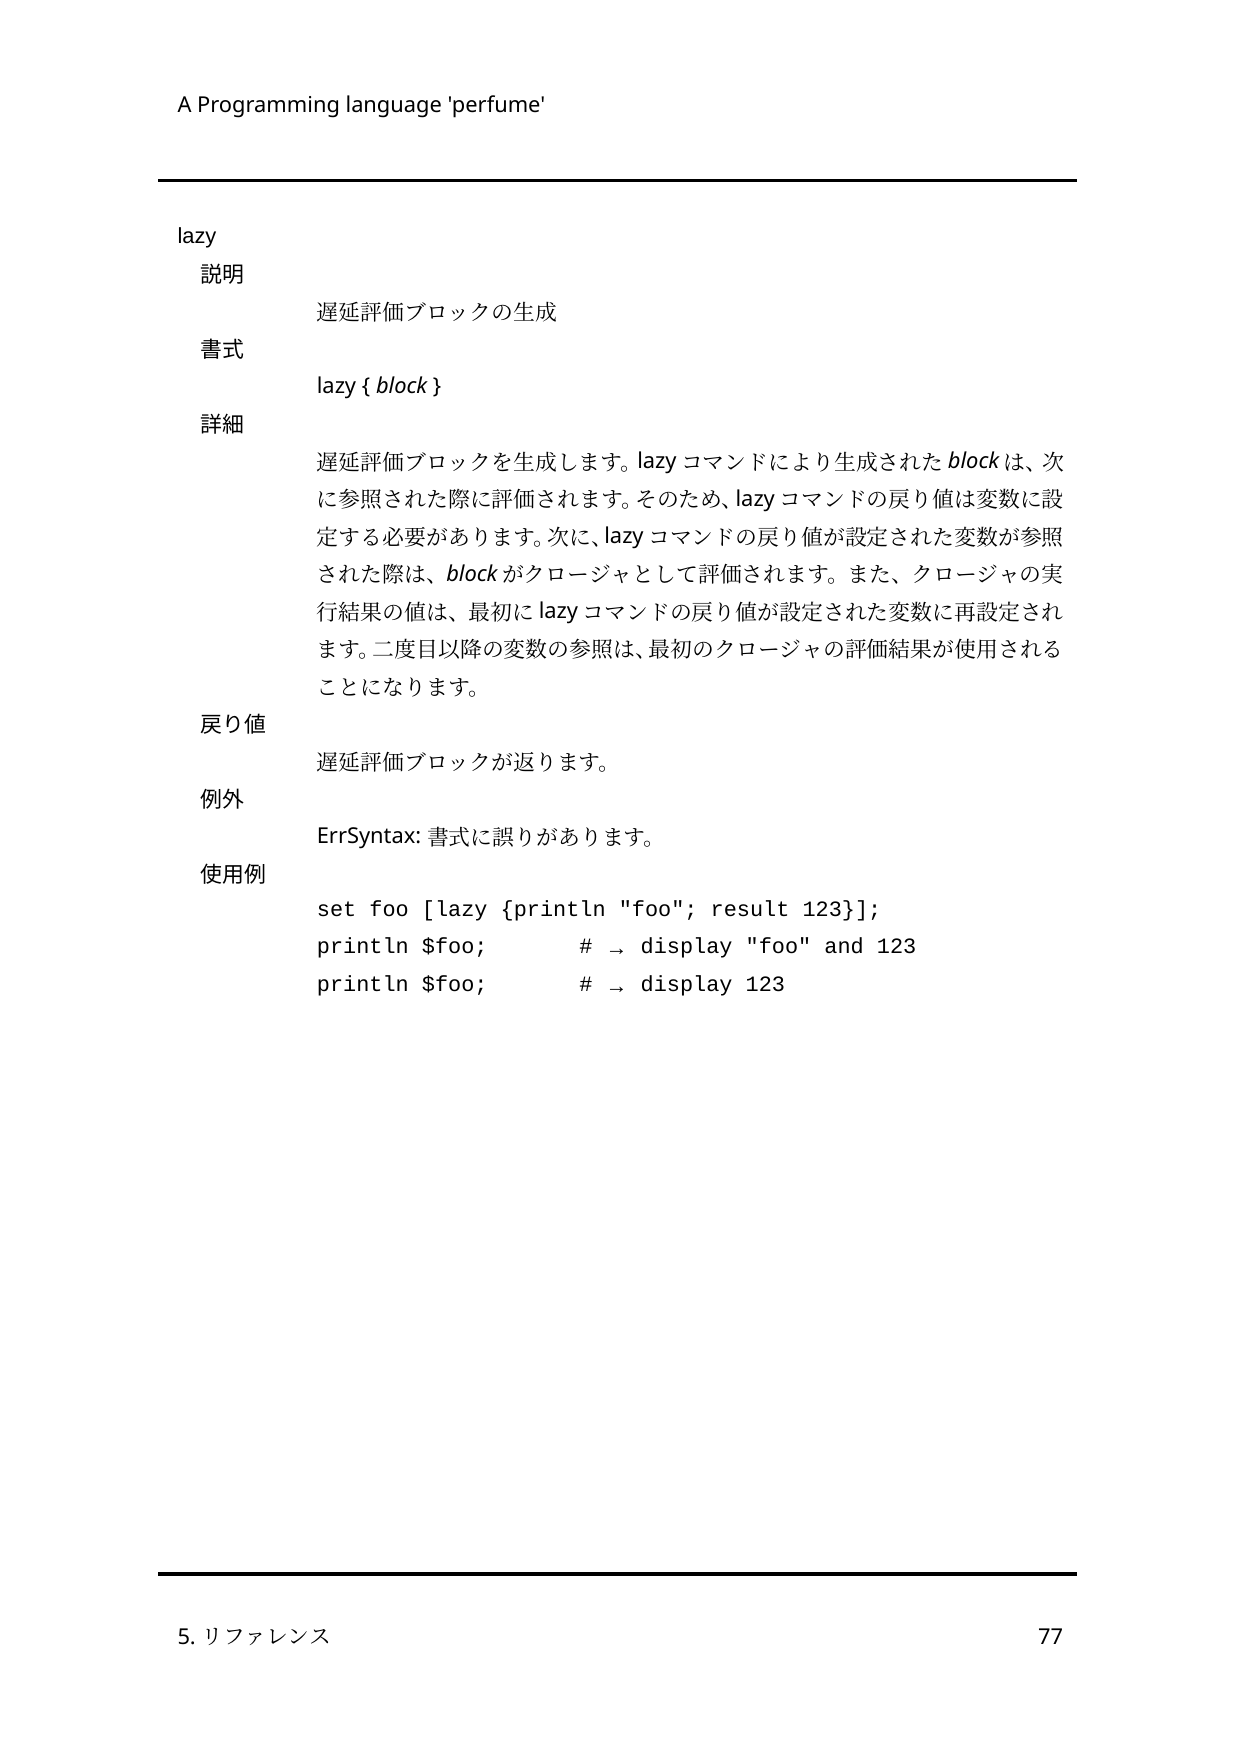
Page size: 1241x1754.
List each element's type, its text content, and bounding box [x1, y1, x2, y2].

table_cell 遅延評価ブロックが返ります。 [317, 704, 1063, 779]
table_cell 戻り値 [200, 704, 317, 779]
table_cell set foo [lazy {println "foo"; result 123}]; println $foo; # → display "foo" and 123 println $foo; # → display 123 [317, 854, 1063, 1004]
table_cell 例外 [200, 779, 317, 854]
table_header 説明 [200, 254, 317, 329]
table_cell ErrSyntax: 書式に誤りがあります。 [317, 779, 1063, 854]
table_cell 使用例 [200, 854, 317, 1004]
table_cell 詳細 [200, 404, 317, 704]
table_cell 書式 [200, 329, 317, 404]
table_cell 遅延評価ブロックを生成します。lazyコマンドにより生成されたblockは、次に参照された際に評価されます。そのため、lazyコマンドの戻り値は変数に設定する必要があります。次に、lazyコマンドの戻り値が設定された変数が参照された際は、blockがクロージャとして評価されます。また、クロージャの実行結果の値は、最初にlazyコマンドの戻り値が設定された変数に再設定されます。二度目以降の変数の参照は、最初のクロージャの評価結果が使用されることになります。 [317, 404, 1063, 704]
subtitle lazy [177, 217, 1063, 254]
table_cell lazy { block } [317, 329, 1063, 404]
table_header 遅延評価ブロックの生成 [317, 254, 1063, 329]
